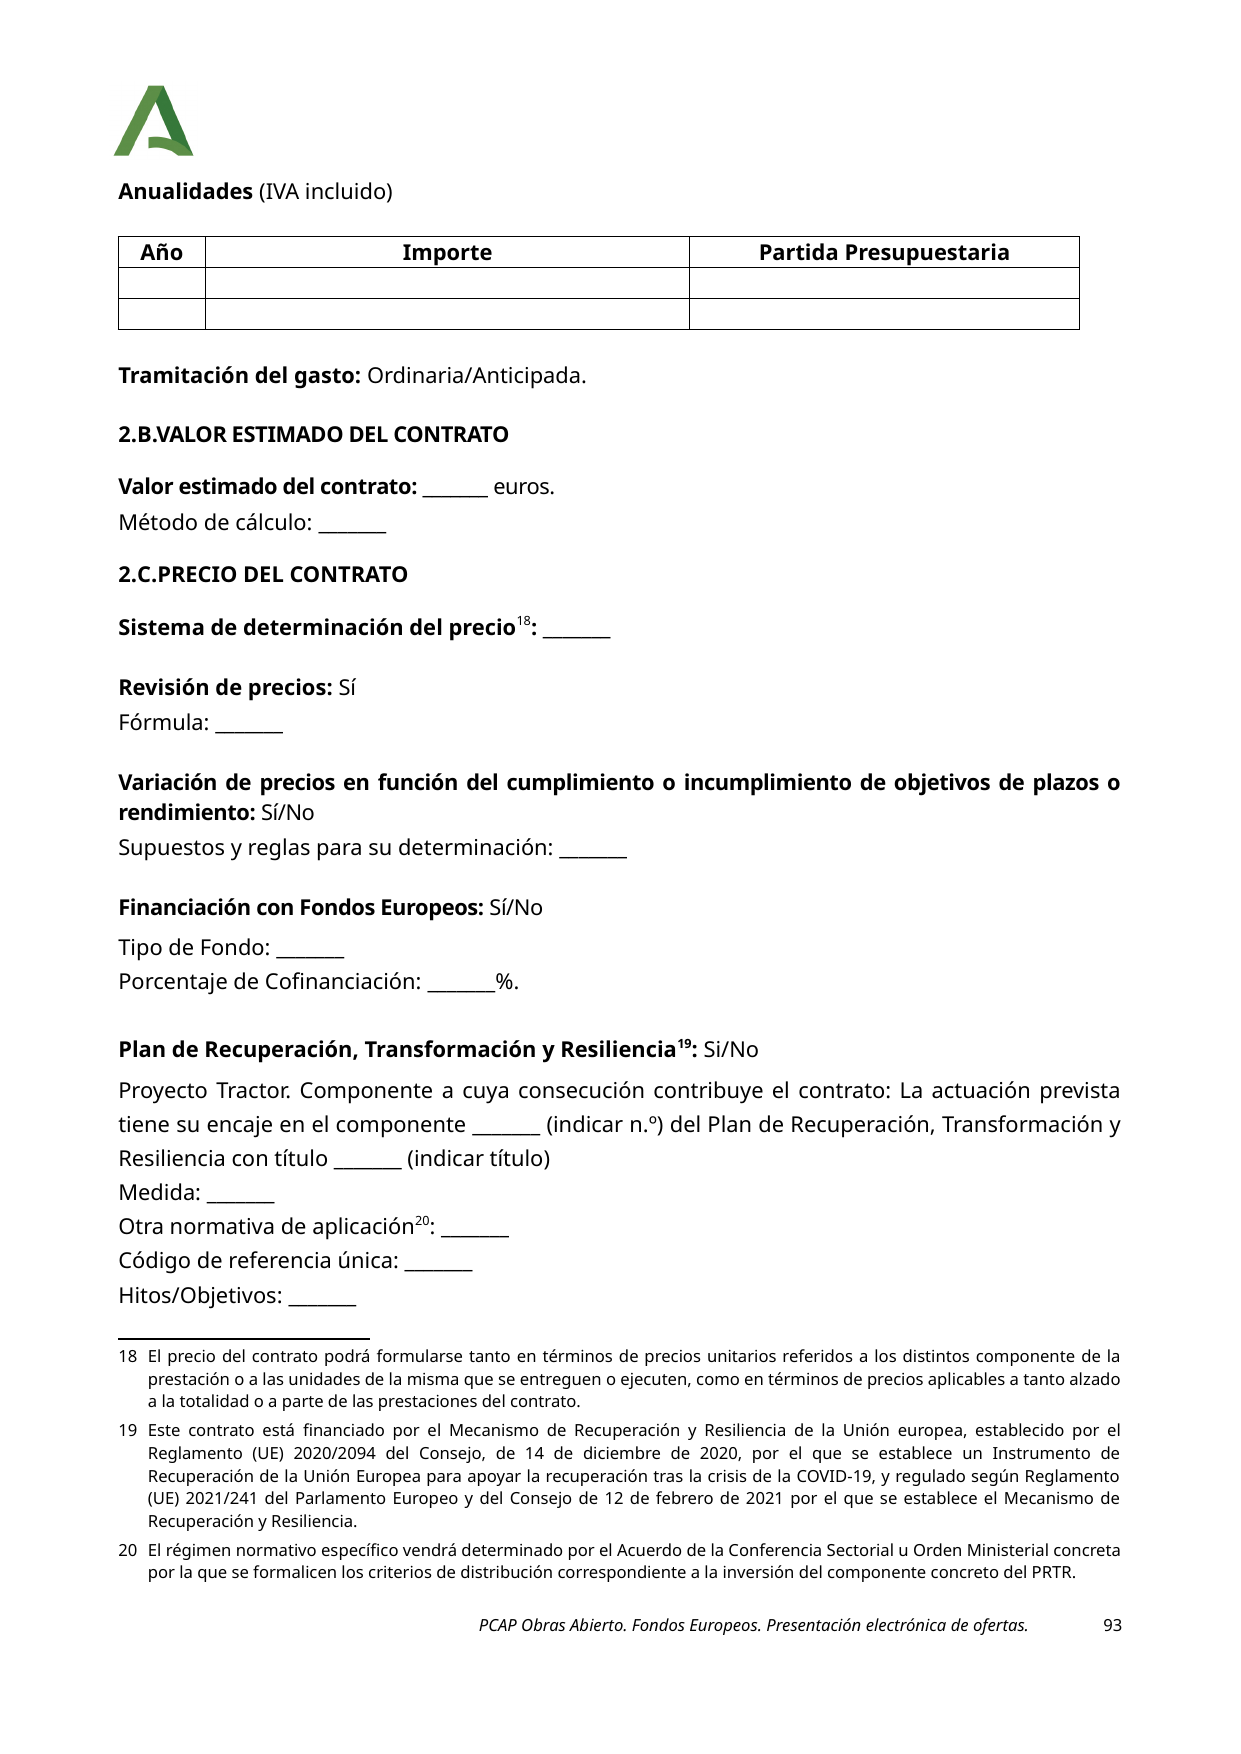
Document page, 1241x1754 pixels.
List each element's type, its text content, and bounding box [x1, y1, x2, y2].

text Este contrato está financiado por el Mecanismo de Recuperación y Resiliencia de la Unión europea, establecido por el Reglamento (UE) 2020/2094 del Consejo, de 14 de diciembre de 2020, por el que se establece un Instrumento de Recuperación de la Unión Europea para apoyar la recuperación tras la crisis de la COVID-19, y regulado según Reglamento (UE) 2021/241 del Parlamento Europeo y del Consejo de 12 de febrero de 2021 por el que se establece el Mecanismo de Recuperación y Resiliencia. [118, 1419, 1122, 1532]
text Anualidades (IVA incluido) [118, 176, 1122, 206]
text Código de referencia única: _______ [118, 1245, 1122, 1275]
text El precio del contrato podrá formularse tanto en términos de precios unitarios referidos a los distintos componente de la prestación o a las unidades de la misma que se entreguen o ejecuten, como en términos de precios aplicables a tanto alzado a la totalidad o a parte de las prestaciones del contrato. [118, 1345, 1122, 1413]
table_cell [690, 268, 1079, 298]
text Fórmula: _______ [118, 707, 1122, 737]
text Medida: _______ [118, 1177, 1122, 1207]
text Valor estimado del contrato: _______ euros. [118, 471, 1122, 501]
text 2.B.VALOR ESTIMADO DEL CONTRATO [118, 419, 1122, 448]
text Plan de Recuperación, Transformación y Resiliencia: Si/No [118, 1034, 1122, 1064]
text Proyecto Tractor. Componente a cuya consecución contribuye el contrato: La actuación prevista tiene su encaje en el componente _______ (indicar n.º) del Plan de Recuperación, Transformación y Resiliencia con título _______ (indicar título) [118, 1074, 1122, 1173]
text Variación de precios en función del cumplimiento o incumplimiento de objetivos de plazos o rendimiento: Sí/No [118, 767, 1122, 826]
text Hitos/Objetivos: _______ [118, 1279, 1122, 1309]
text Sistema de determinación del precio: _______ [118, 612, 1122, 642]
table_cell [206, 268, 689, 298]
text Tramitación del gasto: Ordinaria/Anticipada. [118, 360, 1122, 390]
table_cell [206, 299, 689, 329]
text El régimen normativo específico vendrá determinado por el Acuerdo de la Conferencia Sectorial u Orden Ministerial concreta por la que se formalicen los criterios de distribución correspondiente a la inversión del componente concreto del PRTR. [118, 1538, 1122, 1584]
table_cell [690, 299, 1079, 329]
text Porcentaje de Cofinanciación: _______%. [118, 966, 1122, 996]
picture [109, 81, 198, 160]
table_cell [119, 268, 205, 298]
text Financiación con Fondos Europeos: Sí/No [118, 892, 1122, 922]
text Tipo de Fondo: _______ [118, 932, 1122, 962]
table_cell [119, 299, 205, 329]
text Supuestos y reglas para su determinación: _______ [118, 832, 1122, 862]
text Otra normativa de aplicación: _______ [118, 1211, 1122, 1241]
text 2.C.PRECIO DEL CONTRATO [118, 559, 1122, 589]
table_header Año [119, 237, 205, 267]
text Revisión de precios: Sí [118, 671, 1122, 701]
table_header Importe [206, 237, 689, 267]
text Método de cálculo: _______ [118, 507, 1122, 537]
table_header Partida Presupuestaria [690, 237, 1079, 267]
